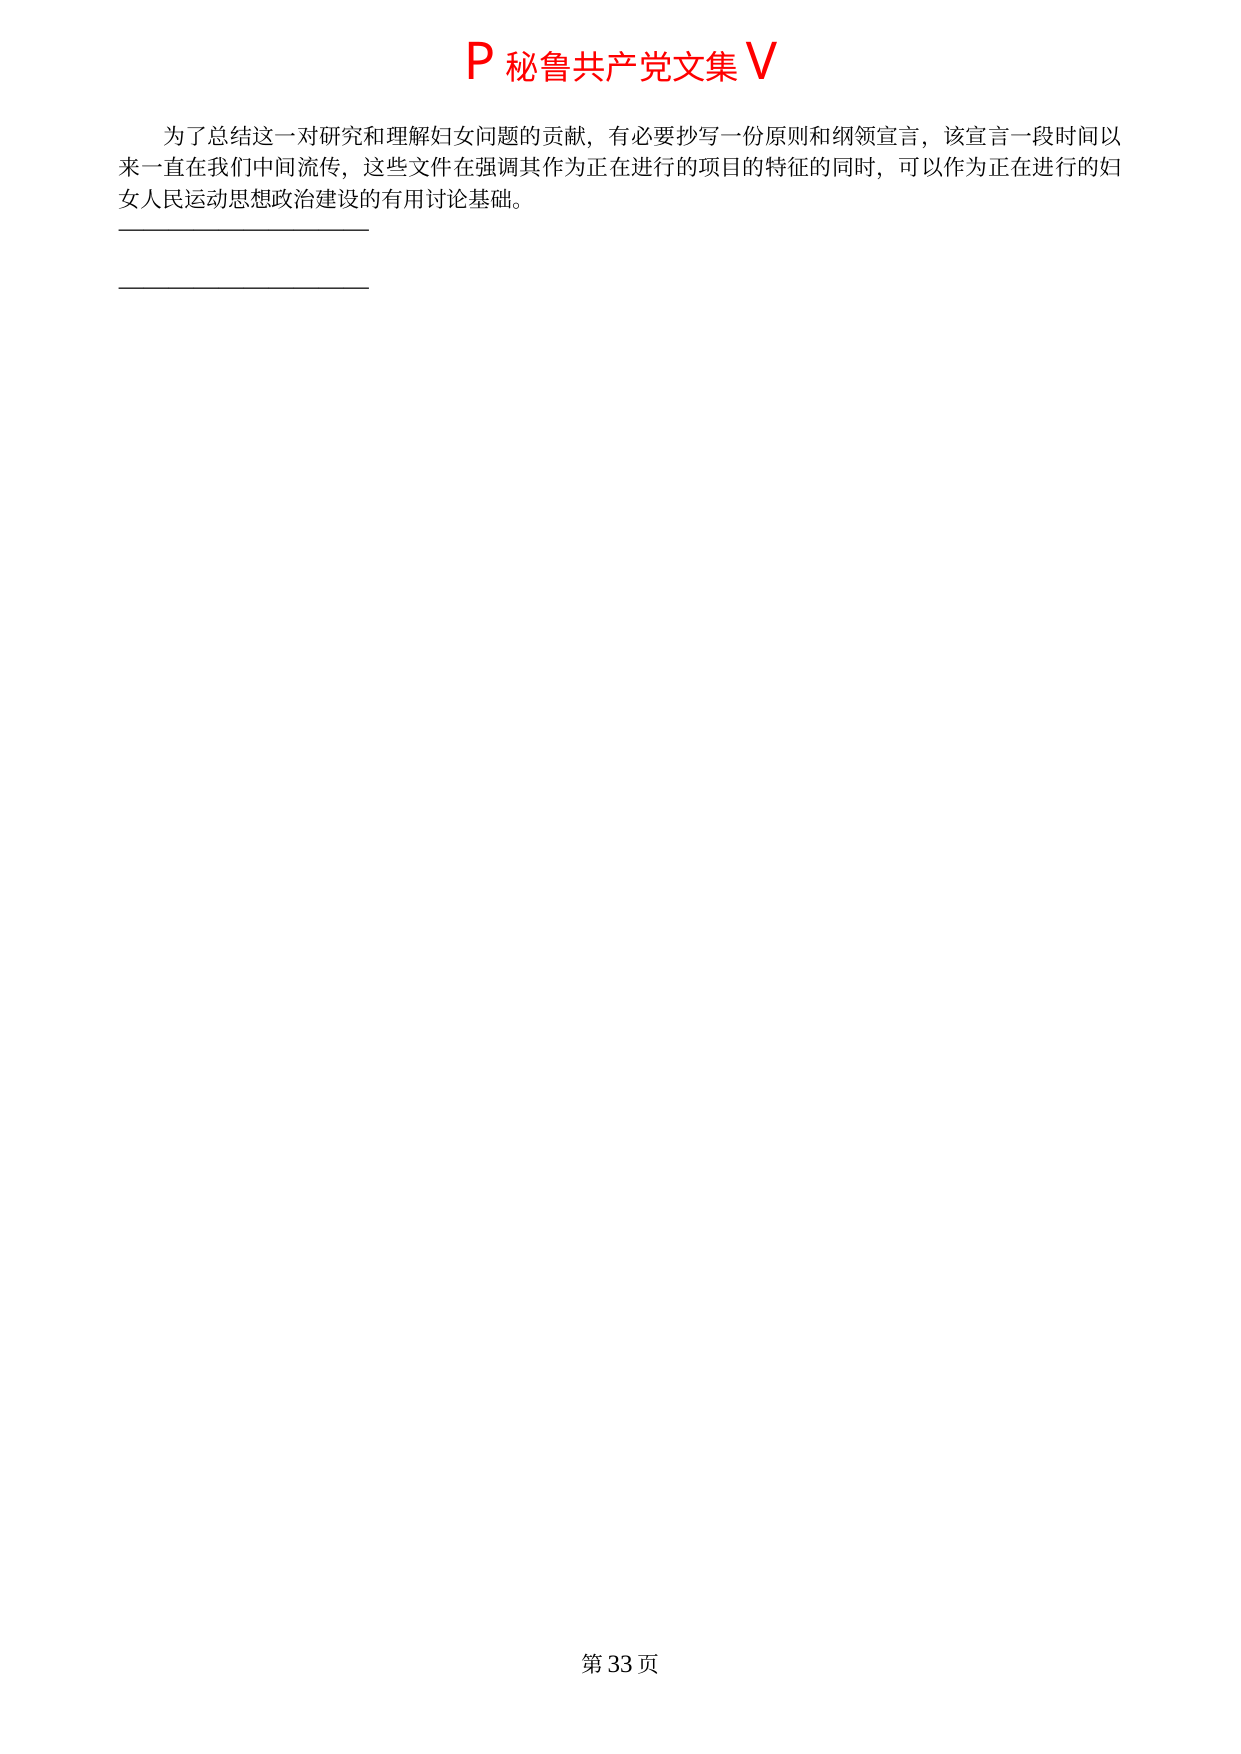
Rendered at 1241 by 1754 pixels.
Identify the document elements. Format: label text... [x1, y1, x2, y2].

text —————————— [118, 271, 1122, 300]
text 为了总结这一对研究和理解妇女问题的贡献，有必要抄写一份原则和纲领宣言，该宣言一段时间以来一直在我们中间流传，这些文件在强调其作为正在进行的项目的特征的同时，可以作为正在进行的妇女人民运动思想政治建设的有用讨论基础。 [118, 119, 1122, 213]
text —————————— [118, 213, 1122, 242]
